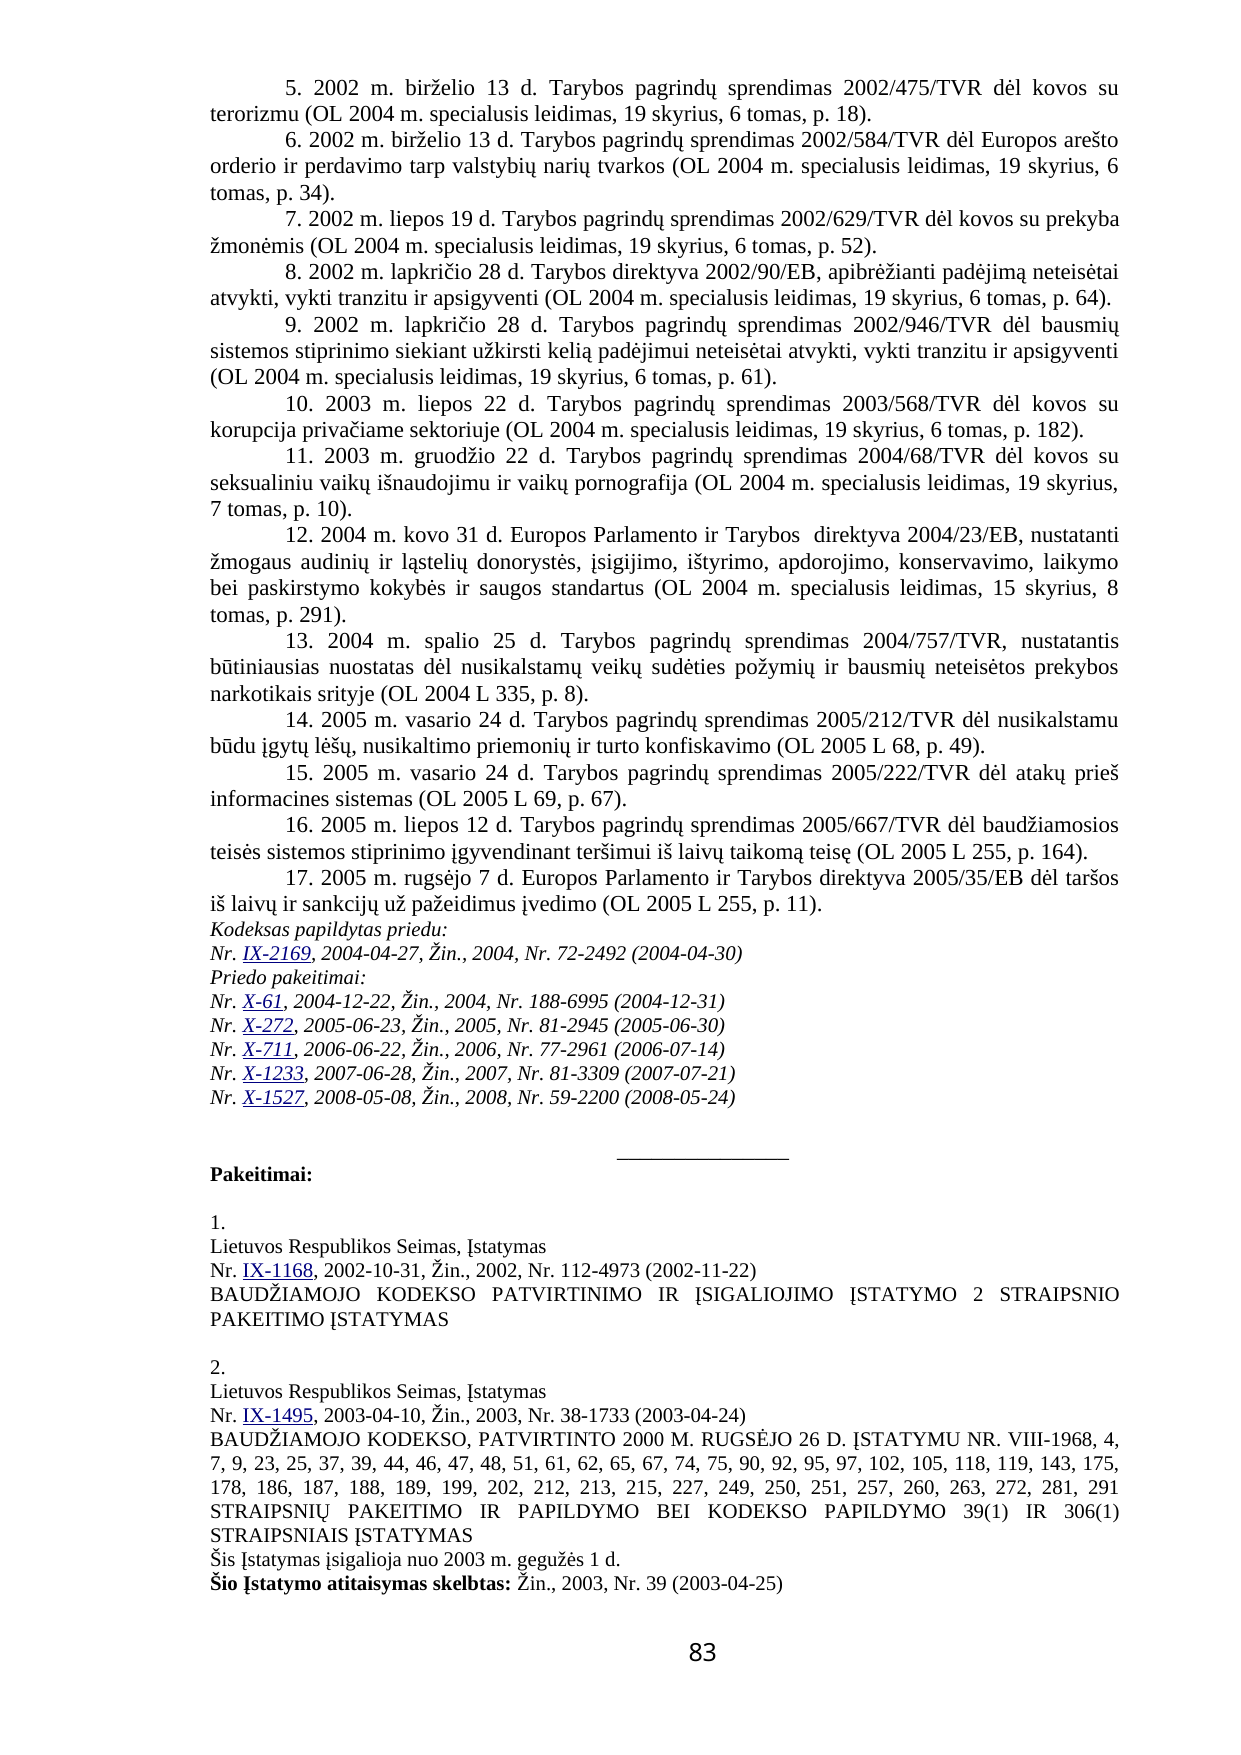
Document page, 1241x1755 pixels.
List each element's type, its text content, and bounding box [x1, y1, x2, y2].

text Nr. X-1233, 2007-06-28, Žin., 2007, Nr. 81-3309 (2007-07-21) [210, 1061, 1120, 1085]
text BAUDŽIAMOJO KODEKSO PATVIRTINIMO IR ĮSIGALIOJIMO ĮSTATYMO 2 STRAIPSNIO PAKEITIMO ĮSTATYMAS [210, 1282, 1120, 1331]
text Nr. IX-1168, 2002-10-31, Žin., 2002, Nr. 112-4973 (2002-11-22) [210, 1258, 1120, 1282]
text Nr. X-1527, 2008-05-08, Žin., 2008, Nr. 59-2200 (2008-05-24) [210, 1085, 1120, 1109]
text 9. 2002 m. lapkričio 28 d. Tarybos pagrindų sprendimas 2002/946/TVR dėl bausmių sistemos stiprinimo siekiant užkirsti kelią padėjimui neteisėtai atvykti, vykti tranzitu ir apsigyventi (OL 2004 m. specialusis leidimas, 19 skyrius, 6 tomas, p. 61). [210, 311, 1120, 390]
text 13. 2004 m. spalio 25 d. Tarybos pagrindų sprendimas 2004/757/TVR, nustatantis būtiniausias nuostatas dėl nusikalstamų veikų sudėties požymių ir bausmių neteisėtos prekybos narkotikais srityje (OL 2004 L 335, p. 8). [210, 627, 1120, 706]
text 7. 2002 m. liepos 19 d. Tarybos pagrindų sprendimas 2002/629/TVR dėl kovos su prekyba žmonėmis (OL 2004 m. specialusis leidimas, 19 skyrius, 6 tomas, p. 52). [210, 205, 1120, 258]
text Lietuvos Respublikos Seimas, Įstatymas [210, 1234, 1120, 1258]
text Kodeksas papildytas priedu: [210, 917, 1120, 941]
text 12. 2004 m. kovo 31 d. Europos Parlamento ir Tarybos direktyva 2004/23/EB, nustatanti žmogaus audinių ir ląstelių donorystės, įsigijimo, ištyrimo, apdorojimo, konservavimo, laikymo bei paskirstymo kokybės ir saugos standartus (OL 2004 m. specialusis leidimas, 15 skyrius, 8 tomas, p. 291). [210, 522, 1120, 627]
text _______________ [210, 1136, 1120, 1162]
text Šio Įstatymo atitaisymas skelbtas: Žin., 2003, Nr. 39 (2003-04-25) [210, 1571, 1120, 1595]
text Lietuvos Respublikos Seimas, Įstatymas [210, 1379, 1120, 1403]
text Nr. X-61, 2004-12-22, Žin., 2004, Nr. 188-6995 (2004-12-31) [210, 989, 1120, 1013]
text 17. 2005 m. rugsėjo 7 d. Europos Parlamento ir Tarybos direktyva 2005/35/EB dėl taršos iš laivų ir sankcijų už pažeidimus įvedimo (OL 2005 L 255, p. 11). [210, 864, 1120, 917]
text Nr. X-711, 2006-06-22, Žin., 2006, Nr. 77-2961 (2006-07-14) [210, 1037, 1120, 1061]
text 1. [210, 1210, 1120, 1234]
text 11. 2003 m. gruodžio 22 d. Tarybos pagrindų sprendimas 2004/68/TVR dėl kovos su seksualiniu vaikų išnaudojimu ir vaikų pornografija (OL 2004 m. specialusis leidimas, 19 skyrius, 7 tomas, p. 10). [210, 442, 1120, 522]
text BAUDŽIAMOJO KODEKSO, PATVIRTINTO 2000 M. RUGSĖJO 26 D. ĮSTATYMU NR. VIII-1968, 4, 7, 9, 23, 25, 37, 39, 44, 46, 47, 48, 51, 61, 62, 65, 67, 74, 75, 90, 92, 95, 97, 102, 105, 118, 119, 143, 175, 178, 186, 187, 188, 189, 199, 202, 212, 213, 215, 227, 249, 250, 251, 257, 260, 263, 272, 281, 291 STRAIPSNIŲ PAKEITIMO IR PAPILDYMO BEI KODEKSO PAPILDYMO 39(1) IR 306(1) STRAIPSNIAIS ĮSTATYMAS [210, 1427, 1120, 1547]
text 16. 2005 m. liepos 12 d. Tarybos pagrindų sprendimas 2005/667/TVR dėl baudžiamosios teisės sistemos stiprinimo įgyvendinant teršimui iš laivų taikomą teisę (OL 2005 L 255, p. 164). [210, 811, 1120, 864]
text 2. [210, 1354, 1120, 1379]
text Šis Įstatymas įsigalioja nuo 2003 m. gegužės 1 d. [210, 1547, 1120, 1571]
text 15. 2005 m. vasario 24 d. Tarybos pagrindų sprendimas 2005/222/TVR dėl atakų prieš informacines sistemas (OL 2005 L 69, p. 67). [210, 759, 1120, 811]
text 8. 2002 m. lapkričio 28 d. Tarybos direktyva 2002/90/EB, apibrėžianti padėjimą neteisėtai atvykti, vykti tranzitu ir apsigyventi (OL 2004 m. specialusis leidimas, 19 skyrius, 6 tomas, p. 64). [210, 258, 1120, 311]
text Nr. IX-2169, 2004-04-27, Žin., 2004, Nr. 72-2492 (2004-04-30) [210, 941, 1120, 965]
text 6. 2002 m. birželio 13 d. Tarybos pagrindų sprendimas 2002/584/TVR dėl Europos arešto orderio ir perdavimo tarp valstybių narių tvarkos (OL 2004 m. specialusis leidimas, 19 skyrius, 6 tomas, p. 34). [210, 126, 1120, 205]
text Nr. IX-1495, 2003-04-10, Žin., 2003, Nr. 38-1733 (2003-04-24) [210, 1403, 1120, 1427]
text 5. 2002 m. birželio 13 d. Tarybos pagrindų sprendimas 2002/475/TVR dėl kovos su terorizmu (OL 2004 m. specialusis leidimas, 19 skyrius, 6 tomas, p. 18). [210, 73, 1120, 126]
text Pakeitimai: [210, 1162, 1120, 1186]
text 14. 2005 m. vasario 24 d. Tarybos pagrindų sprendimas 2005/212/TVR dėl nusikalstamu būdu įgytų lėšų, nusikaltimo priemonių ir turto konfiskavimo (OL 2005 L 68, p. 49). [210, 706, 1120, 759]
text Priedo pakeitimai: [210, 965, 1120, 989]
text Nr. X-272, 2005-06-23, Žin., 2005, Nr. 81-2945 (2005-06-30) [210, 1013, 1120, 1037]
text 10. 2003 m. liepos 22 d. Tarybos pagrindų sprendimas 2003/568/TVR dėl kovos su korupcija privačiame sektoriuje (OL 2004 m. specialusis leidimas, 19 skyrius, 6 tomas, p. 182). [210, 390, 1120, 442]
